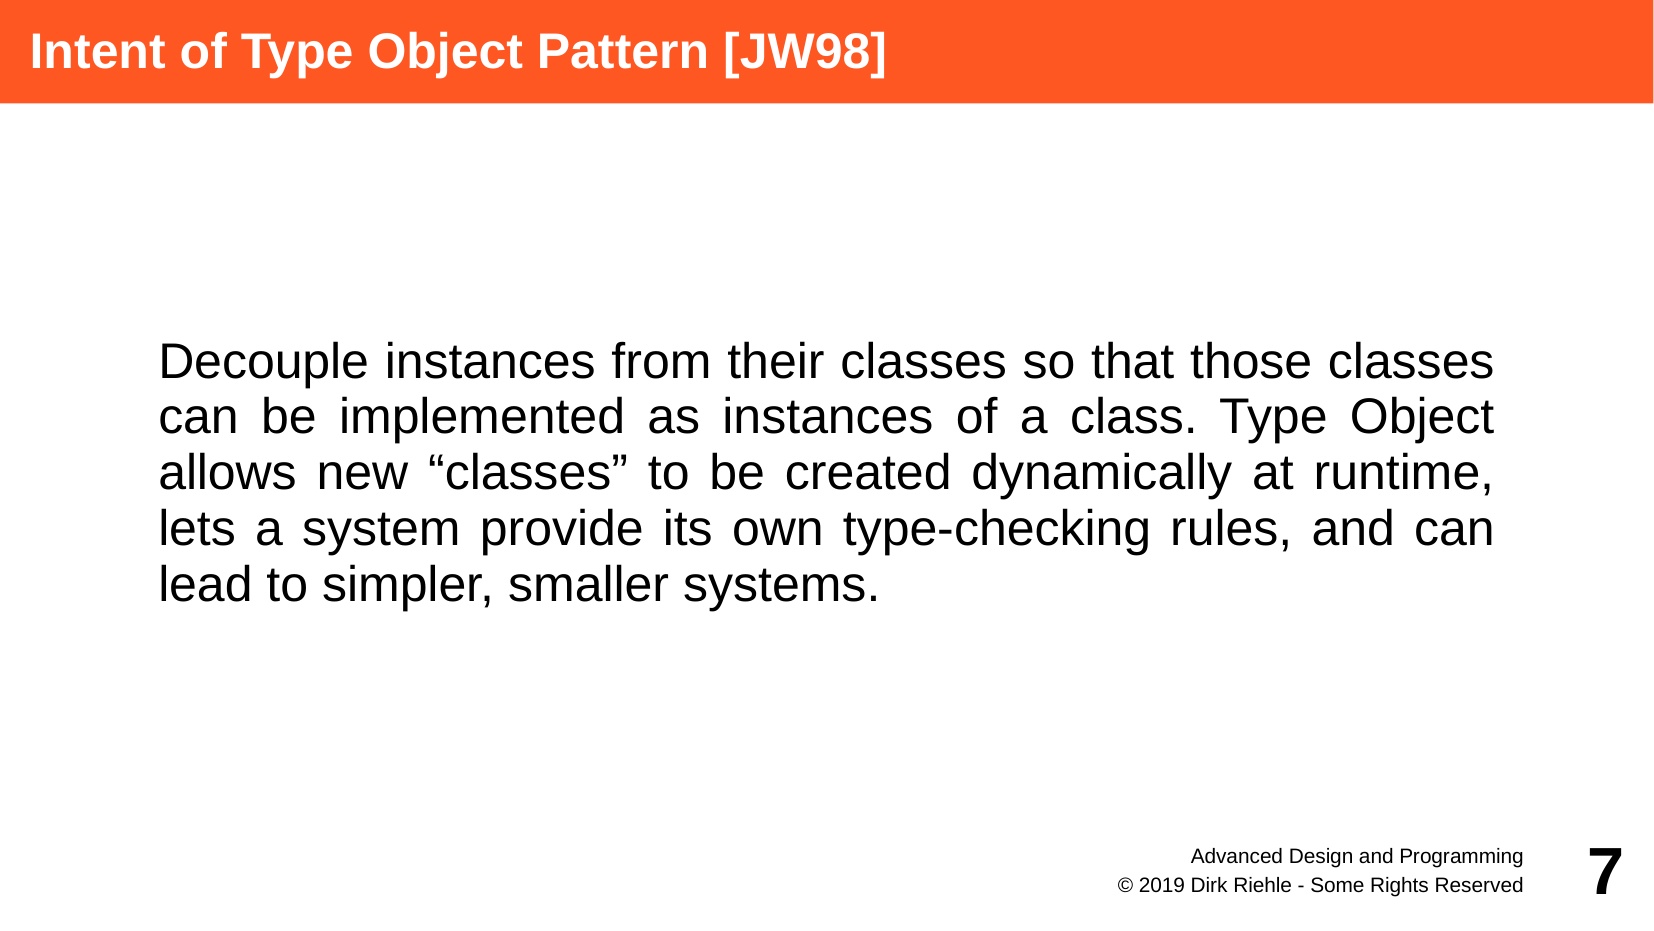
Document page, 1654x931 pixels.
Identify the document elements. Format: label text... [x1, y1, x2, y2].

title Intent of Type Object Pattern [JW98] [0, 0, 1654, 104]
subtitle Decouple instances from their classes so that those classes can be implemented as instances of a class. Type Object allows new “classes” to be created dynamically at runtime, lets a system provide its own type-checking rules, and can lead to simpler, smaller systems. [29, 132, 1625, 813]
